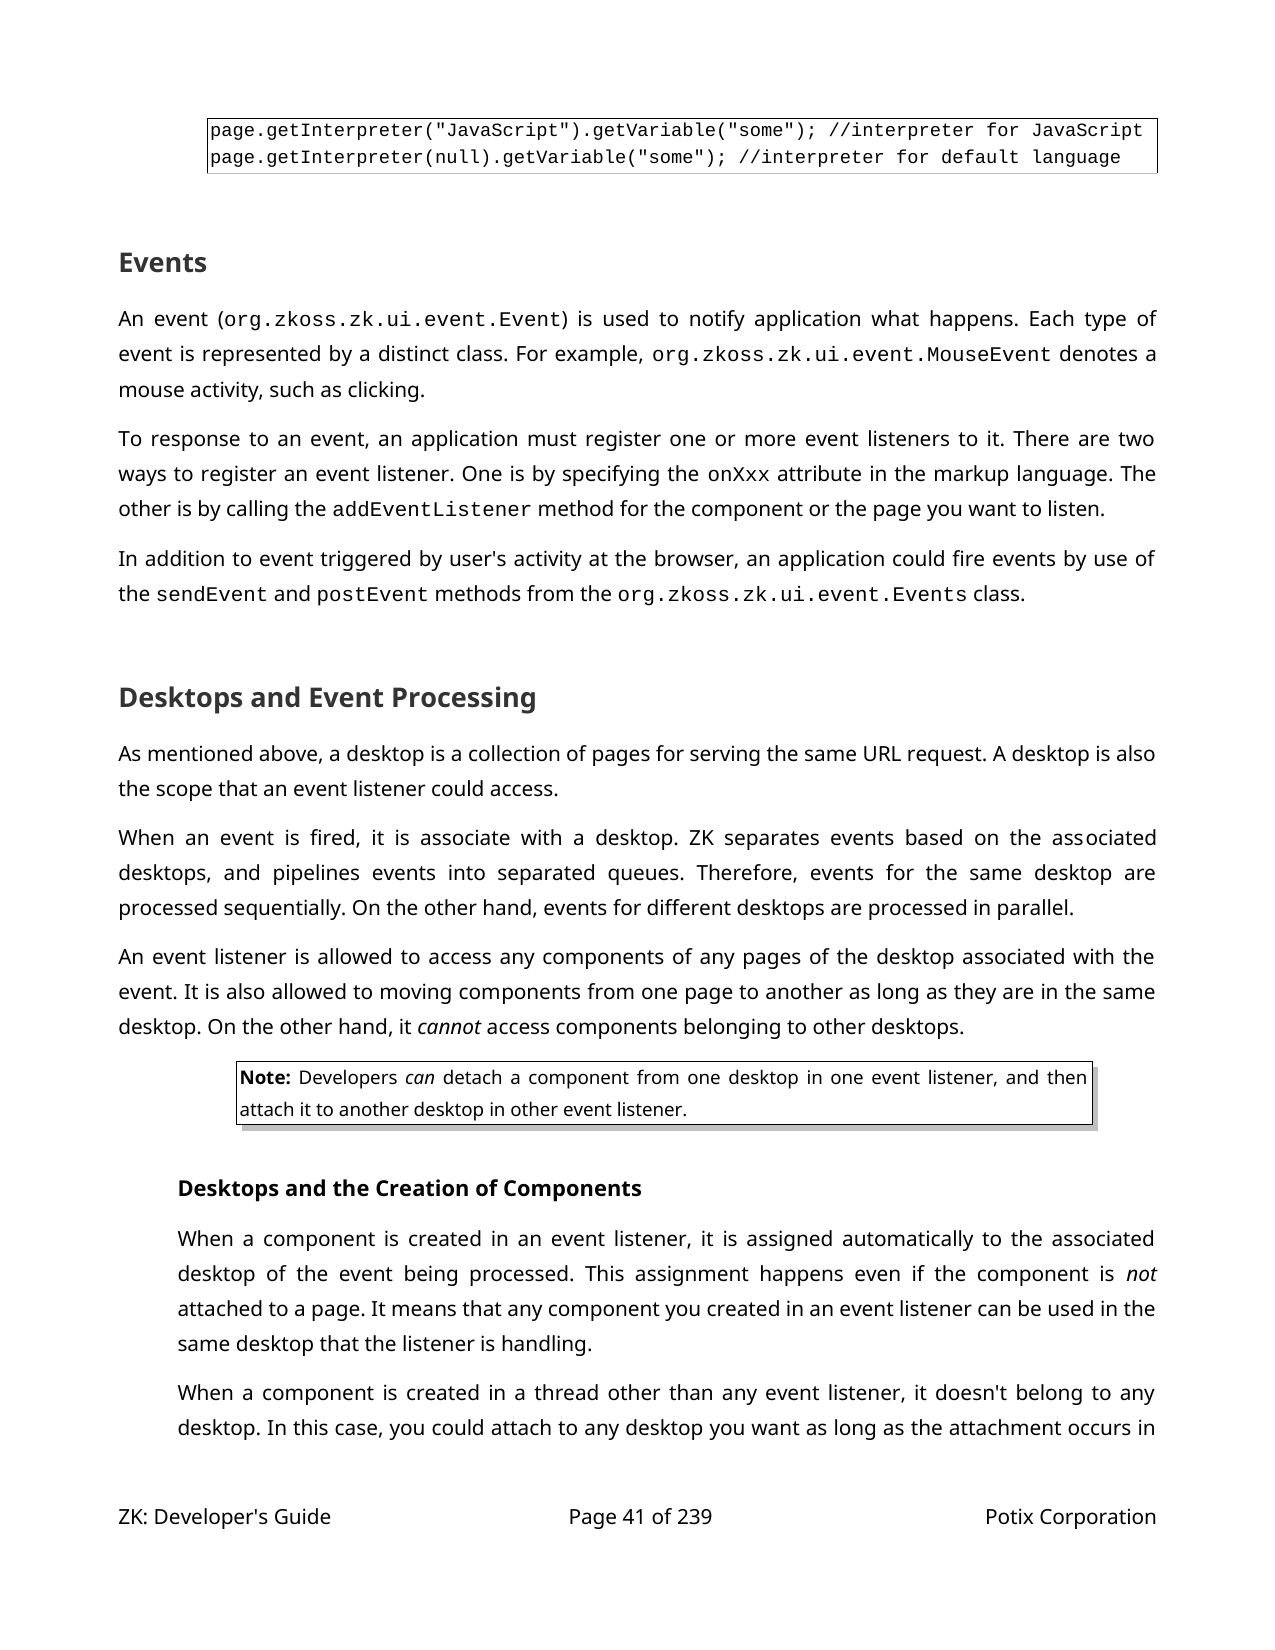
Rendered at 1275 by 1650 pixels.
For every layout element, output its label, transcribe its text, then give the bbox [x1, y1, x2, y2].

text page.getInterpreter(null).getVariable("some"); //interpreter for default language [208, 145, 1157, 173]
text As mentioned above, a desktop is a collection of pages for serving the same URL request. A desktop is also the scope that an event listener could access. [118, 739, 1157, 802]
text In addition to event triggered by user's activity at the browser, an application could fire events by use of the sendEvent and postEvent methods from the org.zkoss.zk.ui.event.Events class. [118, 544, 1157, 607]
text When a component is created in a thread other than any event listener, it doesn't belong to any desktop. In this case, you could attach to any desktop you want as long as the attachment occurs in [177, 1378, 1157, 1442]
text An event listener is allowed to access any components of any pages of the desktop associated with the event. It is also allowed to moving components from one page to another as long as they are in the same desktop. On the other hand, it cannot access components belonging to other desktops. [118, 942, 1157, 1041]
text When an event is fired, it is associate with a desktop. ZK separates events based on the associated desktops, and pipelines events into separated queues. Therefore, events for the same desktop are processed sequentially. On the other hand, events for different desktops are processed in parallel. [118, 823, 1157, 921]
subtitle Desktops and the Creation of Components [177, 1173, 1157, 1203]
text page.getInterpreter("JavaScript").getVariable("some"); //interpreter for JavaScript [208, 119, 1157, 142]
text An event (org.zkoss.zk.ui.event.Event) is used to notify application what happens. Each type of event is represented by a distinct class. For example, org.zkoss.zk.ui.event.MouseEvent denotes a mouse activity, such as clicking. [118, 304, 1157, 403]
text Note: Developers can detach a component from one desktop in one event listener, and then attach it to another desktop in other event listener. [237, 1062, 1092, 1124]
text When a component is created in an event listener, it is assigned automatically to the associated desktop of the event being processed. This assignment happens even if the component is not attached to a page. It means that any component you created in an event listener can be used in the same desktop that the listener is handling. [177, 1224, 1157, 1358]
subtitle Events [118, 243, 1157, 280]
subtitle Desktops and Event Processing [118, 678, 1157, 715]
text To response to an event, an application must register one or more event listeners to it. There are two ways to register an event listener. One is by specifying the onXxx attribute in the markup language. The other is by calling the addEventListener method for the component or the page you want to listen. [118, 424, 1157, 523]
